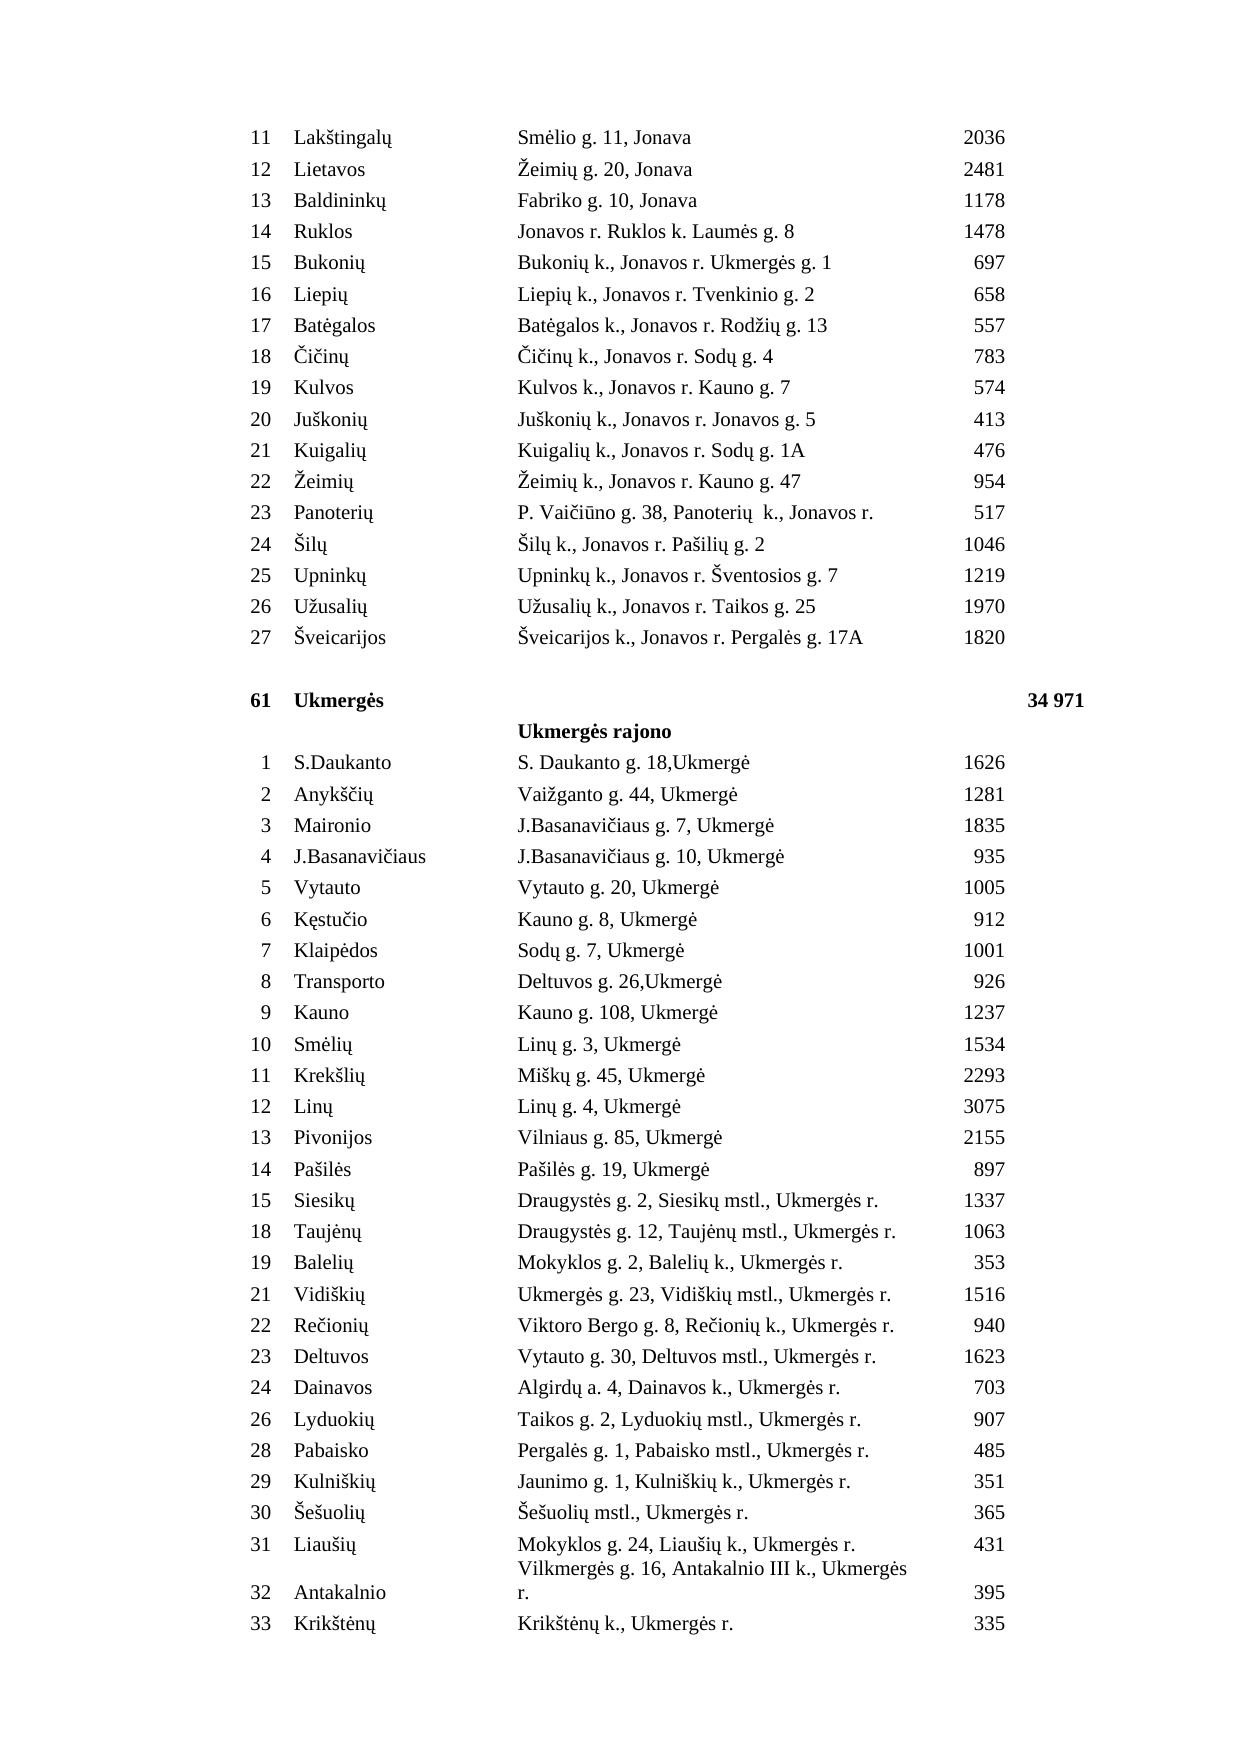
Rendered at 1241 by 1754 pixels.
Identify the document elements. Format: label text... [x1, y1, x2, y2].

table_cell 13 [177, 1118, 282, 1149]
table_cell 31 [177, 1524, 282, 1556]
table_cell [1016, 931, 1122, 962]
table_cell [1016, 337, 1122, 368]
table_cell 19 [177, 1243, 282, 1274]
table_cell Linų g. 4, Ukmergė [506, 1087, 919, 1118]
table_cell Bukonių [282, 243, 506, 274]
table_cell [1016, 243, 1122, 274]
table_cell [1016, 399, 1122, 431]
table_cell Čičinų k., Jonavos r. Sodų g. 4 [506, 337, 919, 368]
table_cell [1016, 149, 1122, 181]
table_cell 1178 [919, 181, 1016, 212]
table_cell 25 [177, 556, 282, 587]
table_cell [1016, 306, 1122, 337]
table_cell [282, 649, 506, 681]
table_cell Šešuolių [282, 1493, 506, 1524]
table_cell [1016, 1243, 1122, 1274]
table_cell 476 [919, 431, 1016, 462]
table_cell Linų [282, 1087, 506, 1118]
table_cell Vytauto [282, 868, 506, 899]
table_cell 907 [919, 1399, 1016, 1431]
table_cell 1 [177, 743, 282, 774]
table_cell 940 [919, 1306, 1016, 1337]
table_cell [1016, 556, 1122, 587]
table_cell 30 [177, 1493, 282, 1524]
table_cell [1016, 774, 1122, 806]
table_cell Čičinų [282, 337, 506, 368]
table_cell S. Daukanto g. 18,Ukmergė [506, 743, 919, 774]
table_cell [1016, 1337, 1122, 1368]
table_cell [1016, 1181, 1122, 1212]
table_cell [1016, 1431, 1122, 1462]
table_cell 22 [177, 462, 282, 493]
table_cell [1016, 368, 1122, 399]
table_cell [1016, 1462, 1122, 1493]
table_cell Miškų g. 45, Ukmergė [506, 1056, 919, 1087]
table_cell 2481 [919, 149, 1016, 181]
table_cell Jaunimo g. 1, Kulniškių k., Ukmergės r. [506, 1462, 919, 1493]
table_cell 557 [919, 306, 1016, 337]
table_cell J.Basanavičiaus [282, 837, 506, 868]
table_cell [1016, 524, 1122, 556]
table_cell [1016, 1493, 1122, 1524]
table_cell [1016, 181, 1122, 212]
table_cell 703 [919, 1368, 1016, 1399]
table_cell 12 [177, 1087, 282, 1118]
table_cell Kuigalių k., Jonavos r. Sodų g. 1A [506, 431, 919, 462]
table_cell J.Basanavičiaus g. 10, Ukmergė [506, 837, 919, 868]
table_cell [1016, 618, 1122, 649]
table_cell 954 [919, 462, 1016, 493]
table_cell [1016, 1604, 1122, 1635]
table_cell Juškonių k., Jonavos r. Jonavos g. 5 [506, 399, 919, 431]
table_cell 34 971 [1016, 681, 1122, 712]
table_cell [1016, 993, 1122, 1024]
table_cell Jonavos r. Ruklos k. Laumės g. 8 [506, 212, 919, 243]
table_cell Transporto [282, 962, 506, 993]
table_cell Draugystės g. 2, Siesikų mstl., Ukmergės r. [506, 1181, 919, 1212]
table_cell 18 [177, 1212, 282, 1243]
table_cell P. Vaičiūno g. 38, Panoterių k., Jonavos r. [506, 493, 919, 524]
table_cell Bukonių k., Jonavos r. Ukmergės g. 1 [506, 243, 919, 274]
table_cell Krikštėnų k., Ukmergės r. [506, 1604, 919, 1635]
table_cell Maironio [282, 806, 506, 837]
table_cell 19 [177, 368, 282, 399]
table_cell Užusalių k., Jonavos r. Taikos g. 25 [506, 587, 919, 618]
table_cell Šilų k., Jonavos r. Pašilių g. 2 [506, 524, 919, 556]
table_cell 32 [177, 1556, 282, 1604]
table_cell 61 [177, 681, 282, 712]
table_cell 1835 [919, 806, 1016, 837]
table_cell Kęstučio [282, 899, 506, 931]
table_cell 1005 [919, 868, 1016, 899]
table_cell 351 [919, 1462, 1016, 1493]
table_cell Siesikų [282, 1181, 506, 1212]
table_cell Ukmergės [282, 681, 506, 712]
table_cell [1016, 1524, 1122, 1556]
table_cell Anykščių [282, 774, 506, 806]
table_cell Taujėnų [282, 1212, 506, 1243]
table_cell 1063 [919, 1212, 1016, 1243]
table_cell Juškonių [282, 399, 506, 431]
table_cell Žeimių [282, 462, 506, 493]
table_cell [1016, 118, 1122, 149]
table_cell 1281 [919, 774, 1016, 806]
table_cell Mokyklos g. 2, Balelių k., Ukmergės r. [506, 1243, 919, 1274]
table_cell Batėgalos [282, 306, 506, 337]
table_cell Kauno [282, 993, 506, 1024]
table_cell Ruklos [282, 212, 506, 243]
table_cell Krikštėnų [282, 1604, 506, 1635]
table_cell Liepių k., Jonavos r. Tvenkinio g. 2 [506, 274, 919, 306]
table_cell 17 [177, 306, 282, 337]
table_cell [1016, 274, 1122, 306]
table_cell 2036 [919, 118, 1016, 149]
table_cell Šveicarijos k., Jonavos r. Pergalės g. 17A [506, 618, 919, 649]
table_cell [1016, 1024, 1122, 1056]
table_cell Linų g. 3, Ukmergė [506, 1024, 919, 1056]
table_cell 1337 [919, 1181, 1016, 1212]
table_cell Smėlio g. 11, Jonava [506, 118, 919, 149]
table_cell 18 [177, 337, 282, 368]
table_cell Rečionių [282, 1306, 506, 1337]
table_cell [1016, 1556, 1122, 1604]
table_cell Pašilės [282, 1149, 506, 1181]
table_cell 413 [919, 399, 1016, 431]
table_cell [177, 649, 282, 681]
table_cell Šešuolių mstl., Ukmergės r. [506, 1493, 919, 1524]
table_cell [919, 712, 1016, 743]
table_cell 912 [919, 899, 1016, 931]
table_cell Vaižganto g. 44, Ukmergė [506, 774, 919, 806]
table_cell Kulvos [282, 368, 506, 399]
table_cell 23 [177, 493, 282, 524]
table_cell Panoterių [282, 493, 506, 524]
table_cell [919, 681, 1016, 712]
table_cell S.Daukanto [282, 743, 506, 774]
table_cell 935 [919, 837, 1016, 868]
table_cell Mokyklos g. 24, Liaušių k., Ukmergės r. [506, 1524, 919, 1556]
table_cell 431 [919, 1524, 1016, 1556]
table_cell [1016, 649, 1122, 681]
table_cell 3 [177, 806, 282, 837]
table_cell [1016, 837, 1122, 868]
table_cell 26 [177, 1399, 282, 1431]
table_cell 2293 [919, 1056, 1016, 1087]
table_cell 1046 [919, 524, 1016, 556]
table_cell 8 [177, 962, 282, 993]
table_cell 21 [177, 431, 282, 462]
table_cell 22 [177, 1306, 282, 1337]
table_cell Vytauto g. 20, Ukmergė [506, 868, 919, 899]
table_cell Žeimių g. 20, Jonava [506, 149, 919, 181]
table_cell [1016, 462, 1122, 493]
table_cell 6 [177, 899, 282, 931]
table_cell Ukmergės g. 23, Vidiškių mstl., Ukmergės r. [506, 1274, 919, 1306]
table_cell 1237 [919, 993, 1016, 1024]
table_cell Dainavos [282, 1368, 506, 1399]
table_cell [1016, 587, 1122, 618]
table_cell [1016, 1368, 1122, 1399]
table_cell [1016, 962, 1122, 993]
table_cell Kauno g. 108, Ukmergė [506, 993, 919, 1024]
table_cell Balelių [282, 1243, 506, 1274]
table_cell 574 [919, 368, 1016, 399]
table_cell 2 [177, 774, 282, 806]
table_cell 897 [919, 1149, 1016, 1181]
table_cell [1016, 1399, 1122, 1431]
table_cell [282, 712, 506, 743]
table_cell 365 [919, 1493, 1016, 1524]
table_cell Šveicarijos [282, 618, 506, 649]
table_cell Lyduokių [282, 1399, 506, 1431]
table_cell 14 [177, 212, 282, 243]
table_cell [1016, 1306, 1122, 1337]
table_cell [1016, 899, 1122, 931]
table_cell Smėlių [282, 1024, 506, 1056]
table_cell 697 [919, 243, 1016, 274]
table_cell 21 [177, 1274, 282, 1306]
table_cell [1016, 712, 1122, 743]
table_cell Kulvos k., Jonavos r. Kauno g. 7 [506, 368, 919, 399]
table_cell Deltuvos [282, 1337, 506, 1368]
table_cell Žeimių k., Jonavos r. Kauno g. 47 [506, 462, 919, 493]
table_cell 26 [177, 587, 282, 618]
table_cell Batėgalos k., Jonavos r. Rodžių g. 13 [506, 306, 919, 337]
table_cell 23 [177, 1337, 282, 1368]
table_cell [1016, 1056, 1122, 1087]
table_cell [1016, 1149, 1122, 1181]
table_cell Ukmergės rajono [506, 712, 919, 743]
table_cell Krekšlių [282, 1056, 506, 1087]
table_cell 783 [919, 337, 1016, 368]
table_cell 3075 [919, 1087, 1016, 1118]
table_cell 1219 [919, 556, 1016, 587]
table_cell [1016, 743, 1122, 774]
table_cell 7 [177, 931, 282, 962]
table_cell 658 [919, 274, 1016, 306]
table_cell [1016, 493, 1122, 524]
table_cell [1016, 1274, 1122, 1306]
table_cell Užusalių [282, 587, 506, 618]
table_cell Upninkų k., Jonavos r. Šventosios g. 7 [506, 556, 919, 587]
table_cell 10 [177, 1024, 282, 1056]
table_cell 485 [919, 1431, 1016, 1462]
table_cell 24 [177, 524, 282, 556]
table_cell Algirdų a. 4, Dainavos k., Ukmergės r. [506, 1368, 919, 1399]
table_cell [1016, 1087, 1122, 1118]
table_cell 33 [177, 1604, 282, 1635]
table_cell Antakalnio [282, 1556, 506, 1604]
table_cell [506, 681, 919, 712]
table_cell 1516 [919, 1274, 1016, 1306]
table_cell Deltuvos g. 26,Ukmergė [506, 962, 919, 993]
table_cell Pivonijos [282, 1118, 506, 1149]
table_cell Liepių [282, 274, 506, 306]
table_cell Kulniškių [282, 1462, 506, 1493]
table_cell Liaušių [282, 1524, 506, 1556]
table_cell Klaipėdos [282, 931, 506, 962]
table_cell 13 [177, 181, 282, 212]
table_cell Upninkų [282, 556, 506, 587]
table_cell 335 [919, 1604, 1016, 1635]
table_cell Lietavos [282, 149, 506, 181]
table_cell 5 [177, 868, 282, 899]
table_cell 20 [177, 399, 282, 431]
table_cell 1970 [919, 587, 1016, 618]
table_cell 1534 [919, 1024, 1016, 1056]
table_cell 9 [177, 993, 282, 1024]
table_cell [177, 712, 282, 743]
table_cell Sodų g. 7, Ukmergė [506, 931, 919, 962]
table_cell [1016, 806, 1122, 837]
table_cell Pašilės g. 19, Ukmergė [506, 1149, 919, 1181]
table_cell 24 [177, 1368, 282, 1399]
table_cell 15 [177, 1181, 282, 1212]
table_cell 1623 [919, 1337, 1016, 1368]
table_cell Vilniaus g. 85, Ukmergė [506, 1118, 919, 1149]
table_cell 27 [177, 618, 282, 649]
table_cell Fabriko g. 10, Jonava [506, 181, 919, 212]
table_cell 28 [177, 1431, 282, 1462]
table_cell 12 [177, 149, 282, 181]
table_cell Kuigalių [282, 431, 506, 462]
table_cell 1626 [919, 743, 1016, 774]
table_cell 11 [177, 1056, 282, 1087]
table_cell Vilkmergės g. 16, Antakalnio III k., Ukmergės r. [506, 1556, 919, 1604]
table_cell 4 [177, 837, 282, 868]
table_cell Vytauto g. 30, Deltuvos mstl., Ukmergės r. [506, 1337, 919, 1368]
table_cell 15 [177, 243, 282, 274]
table_cell 1820 [919, 618, 1016, 649]
table_cell Baldininkų [282, 181, 506, 212]
table_cell Šilų [282, 524, 506, 556]
table_cell Pergalės g. 1, Pabaisko mstl., Ukmergės r. [506, 1431, 919, 1462]
table_cell 1478 [919, 212, 1016, 243]
table_cell 29 [177, 1462, 282, 1493]
table_cell [1016, 212, 1122, 243]
table_cell 14 [177, 1149, 282, 1181]
table_cell Kauno g. 8, Ukmergė [506, 899, 919, 931]
table_cell [1016, 431, 1122, 462]
table_cell 353 [919, 1243, 1016, 1274]
table_cell Viktoro Bergo g. 8, Rečionių k., Ukmergės r. [506, 1306, 919, 1337]
table_cell Taikos g. 2, Lyduokių mstl., Ukmergės r. [506, 1399, 919, 1431]
table_cell [1016, 1212, 1122, 1243]
table_cell 1001 [919, 931, 1016, 962]
table_cell [506, 649, 919, 681]
table_cell [919, 649, 1016, 681]
table_cell Pabaisko [282, 1431, 506, 1462]
table_cell 16 [177, 274, 282, 306]
table_cell 11 [177, 118, 282, 149]
table_cell Draugystės g. 12, Taujėnų mstl., Ukmergės r. [506, 1212, 919, 1243]
table_cell 926 [919, 962, 1016, 993]
table_cell 395 [919, 1556, 1016, 1604]
table_cell J.Basanavičiaus g. 7, Ukmergė [506, 806, 919, 837]
table_cell 517 [919, 493, 1016, 524]
table_cell Lakštingalų [282, 118, 506, 149]
table_cell 2155 [919, 1118, 1016, 1149]
table_cell [1016, 868, 1122, 899]
table_cell [1016, 1118, 1122, 1149]
table_cell Vidiškių [282, 1274, 506, 1306]
